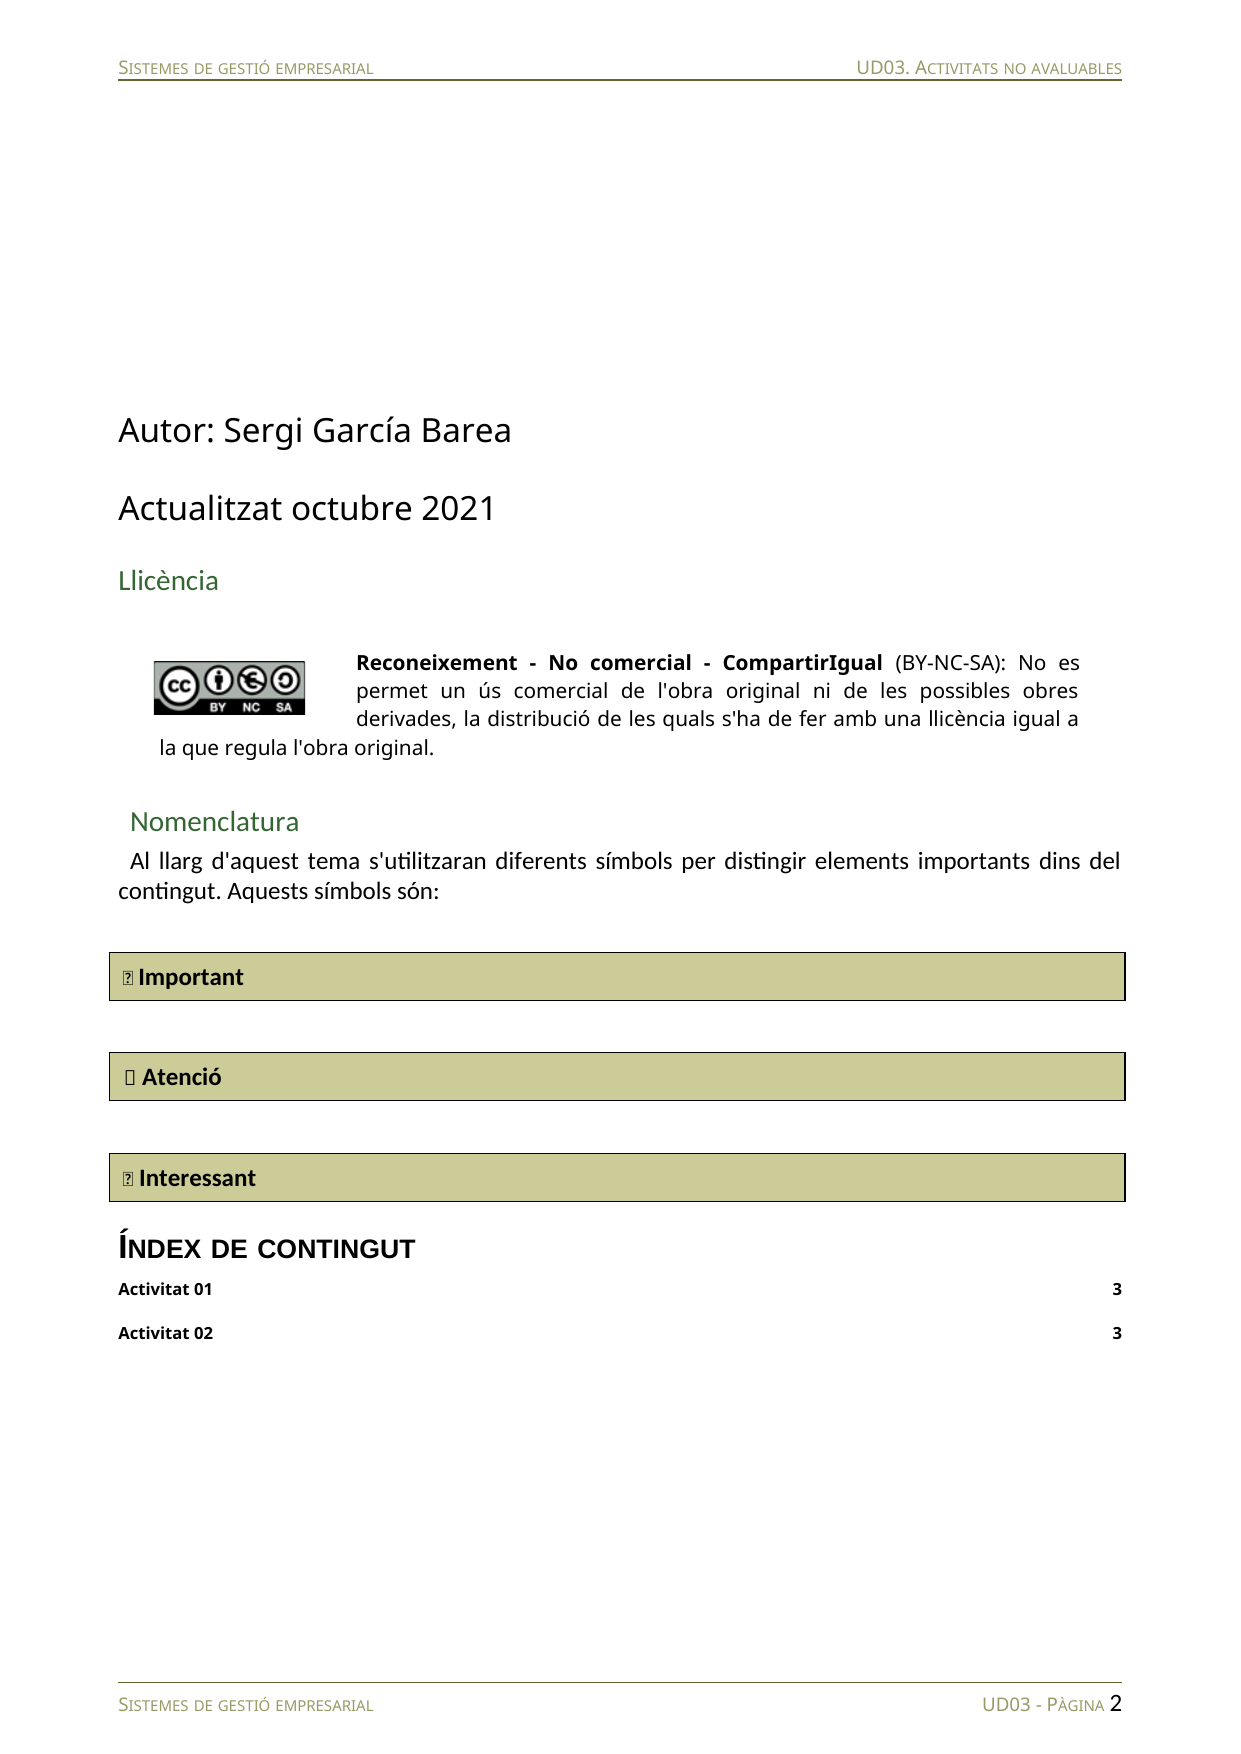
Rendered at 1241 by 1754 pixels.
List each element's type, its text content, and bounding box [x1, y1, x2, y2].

text 💬 Interessant [110, 1154, 1124, 1201]
text ❕ Atenció [110, 1053, 1124, 1100]
text Llicència [118, 562, 1122, 598]
text Al llarg d'aquest tema s'utilitzaran diferents símbols per distingir elements importants dins del contingut. Aquests símbols són: [118, 845, 1122, 906]
picture [153, 661, 306, 715]
text 📖 Important [110, 953, 1124, 1000]
text Nomenclatura [118, 803, 1122, 838]
text Índex de contingut [118, 1227, 1122, 1265]
text Activitat 02 3 [118, 1321, 1122, 1344]
text Activitat 01 3 [118, 1278, 1122, 1301]
text Reconeixement - No comercial - CompartirIgual (BY-NC-SA): No es permet un ús comercial de l'obra original ni de les possibles obres derivades, la distribució de les quals s'ha de fer amb una llicència igual a la que regula l'obra original. [159, 648, 1080, 761]
text Autor: Sergi García Barea [118, 407, 1122, 453]
text Actualitzat octubre 2021 [118, 485, 1122, 530]
